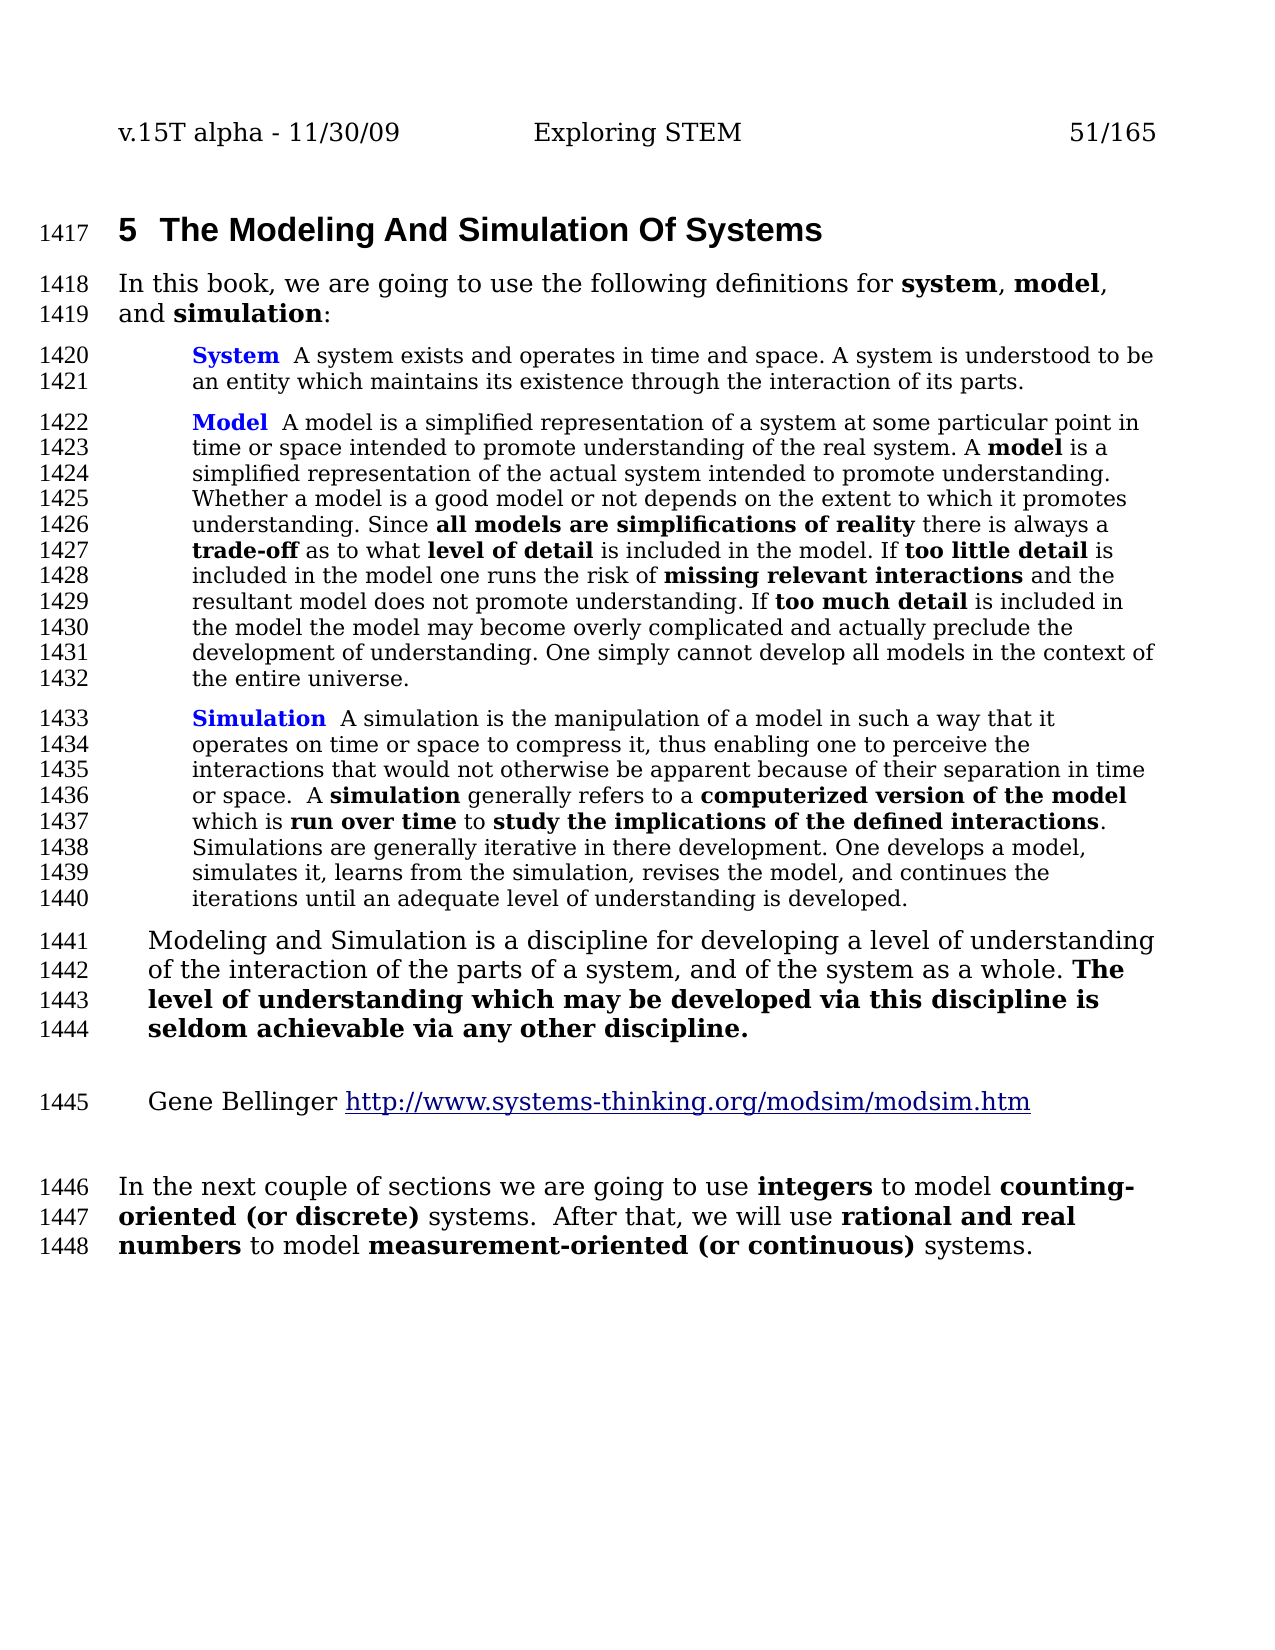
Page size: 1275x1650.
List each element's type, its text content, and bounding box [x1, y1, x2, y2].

list Model A model is a simplified representation of a system at some particular point in time or space intended to promote understanding of the real system. A model is a simplified representation of the actual system intended to promote understanding. Whether a model is a good model or not depends on the extent to which it promotes understanding. Since all models are simplifications of reality there is always a trade-off as to what level of detail is included in the model. If too little detail is included in the model one runs the risk of missing relevant interactions and the resultant model does not promote understanding. If too much detail is included in the model the model may become overly complicated and actually preclude the development of understanding. One simply cannot develop all models in the context of the entire universe. [162, 409, 1157, 691]
subtitle The Modeling And Simulation Of Systems [118, 210, 1157, 248]
text Modeling and Simulation is a discipline for developing a level of understanding of the interaction of the parts of a system, and of the system as a whole. The level of understanding which may be developed via this discipline is seldom achievable via any other discipline. [148, 926, 1157, 1073]
text In the next couple of sections we are going to use integers to model counting-oriented (or discrete) systems. After that, we will use rational and real numbers to model measurement-oriented (or continuous) systems. [118, 1172, 1157, 1260]
list Simulation A simulation is the manipulation of a model in such a way that it operates on time or space to compress it, thus enabling one to perceive the interactions that would not otherwise be apparent because of their separation in time or space. A simulation generally refers to a computerized version of the model which is run over time to study the implications of the defined interactions. Simulations are generally iterative in there development. One develops a model, simulates it, learns from the simulation, revises the model, and continues the iterations until an adequate level of understanding is developed. [162, 706, 1157, 911]
list System A system exists and operates in time and space. A system is understood to be an entity which maintains its existence through the interaction of its parts. [162, 343, 1157, 394]
text In this book, we are going to use the following definitions for system, model, and simulation: [118, 269, 1157, 328]
text Gene Bellinger http://www.systems-thinking.org/modsim/modsim.htm [148, 1088, 1157, 1117]
